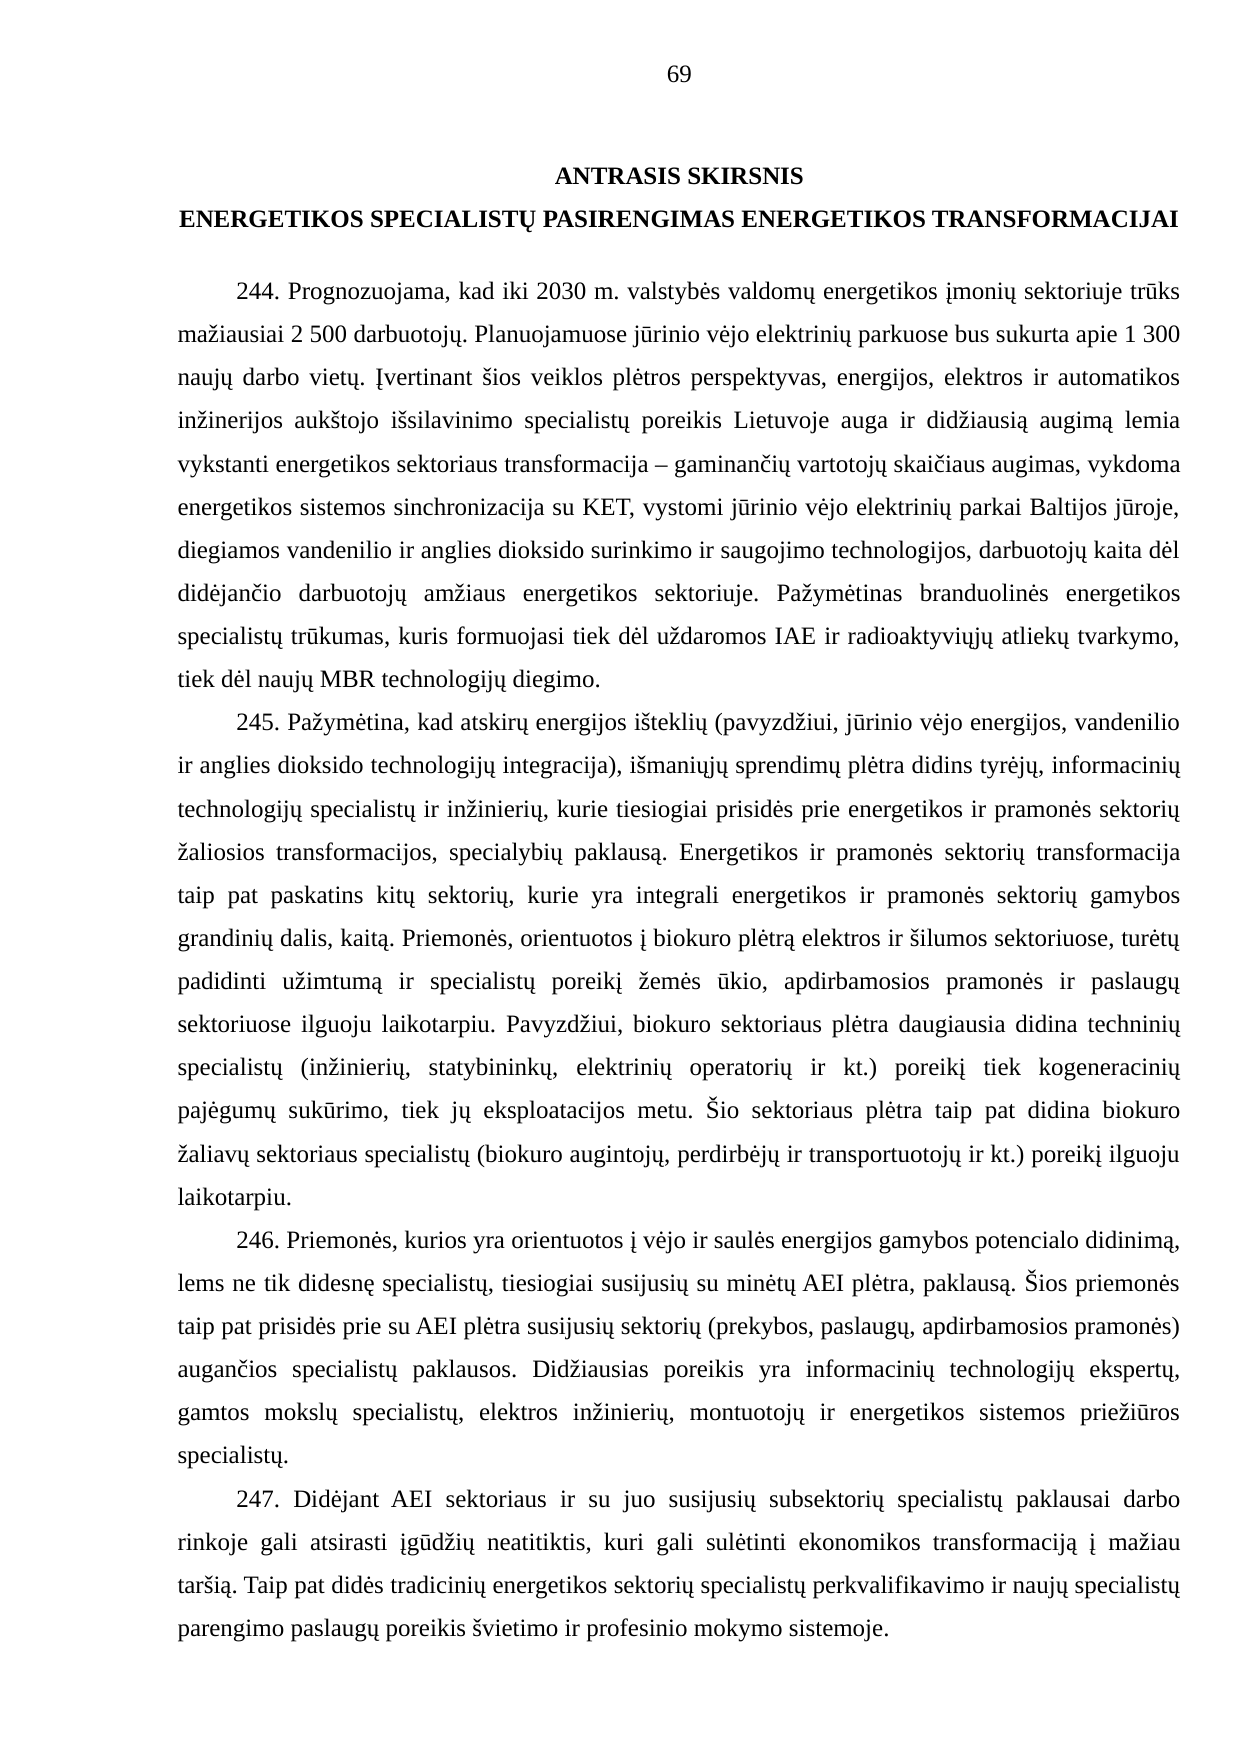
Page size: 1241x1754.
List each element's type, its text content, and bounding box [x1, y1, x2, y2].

text 244. Prognozuojama, kad iki 2030 m. valstybės valdomų energetikos įmonių sektoriuje trūks mažiausiai 2 500 darbuotojų. Planuojamuose jūrinio vėjo elektrinių parkuose bus sukurta apie 1 300 naujų darbo vietų. Įvertinant šios veiklos plėtros perspektyvas, energijos, elektros ir automatikos inžinerijos aukštojo išsilavinimo specialistų poreikis Lietuvoje auga ir didžiausią augimą lemia vykstanti energetikos sektoriaus transformacija – gaminančių vartotojų skaičiaus augimas, vykdoma energetikos sistemos sinchronizacija su KET, vystomi jūrinio vėjo elektrinių parkai Baltijos jūroje, diegiamos vandenilio ir anglies dioksido surinkimo ir saugojimo technologijos, darbuotojų kaita dėl didėjančio darbuotojų amžiaus energetikos sektoriuje. Pažymėtinas branduolinės energetikos specialistų trūkumas, kuris formuojasi tiek dėl uždaromos IAE ir radioaktyviųjų atliekų tvarkymo, tiek dėl naujų MBR technologijų diegimo. [177, 276, 1181, 693]
text ANTRASIS SKIRSNIS [177, 161, 1181, 190]
text 246. Priemonės, kurios yra orientuotos į vėjo ir saulės energijos gamybos potencialo didinimą, lems ne tik didesnę specialistų, tiesiogiai susijusių su minėtų AEI plėtra, paklausą. Šios priemonės taip pat prisidės prie su AEI plėtra susijusių sektorių (prekybos, paslaugų, apdirbamosios pramonės) augančios specialistų paklausos. Didžiausias poreikis yra informacinių technologijų ekspertų, gamtos mokslų specialistų, elektros inžinierių, montuotojų ir energetikos sistemos priežiūros specialistų. [177, 1225, 1181, 1469]
text 247. Didėjant AEI sektoriaus ir su juo susijusių subsektorių specialistų paklausai darbo rinkoje gali atsirasti įgūdžių neatitiktis, kuri gali sulėtinti ekonomikos transformaciją į mažiau taršią. Taip pat didės tradicinių energetikos sektorių specialistų perkvalifikavimo ir naujų specialistų parengimo paslaugų poreikis švietimo ir profesinio mokymo sistemoje. [177, 1484, 1181, 1642]
text 245. Pažymėtina, kad atskirų energijos išteklių (pavyzdžiui, jūrinio vėjo energijos, vandenilio ir anglies dioksido technologijų integracija), išmaniųjų sprendimų plėtra didins tyrėjų, informacinių technologijų specialistų ir inžinierių, kurie tiesiogiai prisidės prie energetikos ir pramonės sektorių žaliosios transformacijos, specialybių paklausą. Energetikos ir pramonės sektorių transformacija taip pat paskatins kitų sektorių, kurie yra integrali energetikos ir pramonės sektorių gamybos grandinių dalis, kaitą. Priemonės, orientuotos į biokuro plėtrą elektros ir šilumos sektoriuose, turėtų padidinti užimtumą ir specialistų poreikį žemės ūkio, apdirbamosios pramonės ir paslaugų sektoriuose ilguoju laikotarpiu. Pavyzdžiui, biokuro sektoriaus plėtra daugiausia didina techninių specialistų (inžinierių, statybininkų, elektrinių operatorių ir kt.) poreikį tiek kogeneracinių pajėgumų sukūrimo, tiek jų eksploatacijos metu. Šio sektoriaus plėtra taip pat didina biokuro žaliavų sektoriaus specialistų (biokuro augintojų, perdirbėjų ir transportuotojų ir kt.) poreikį ilguoju laikotarpiu. [177, 707, 1181, 1211]
text ENERGETIKOS SPECIALISTŲ PASIRENGIMAS ENERGETIKOS TRANSFORMACIJAI [177, 204, 1181, 233]
